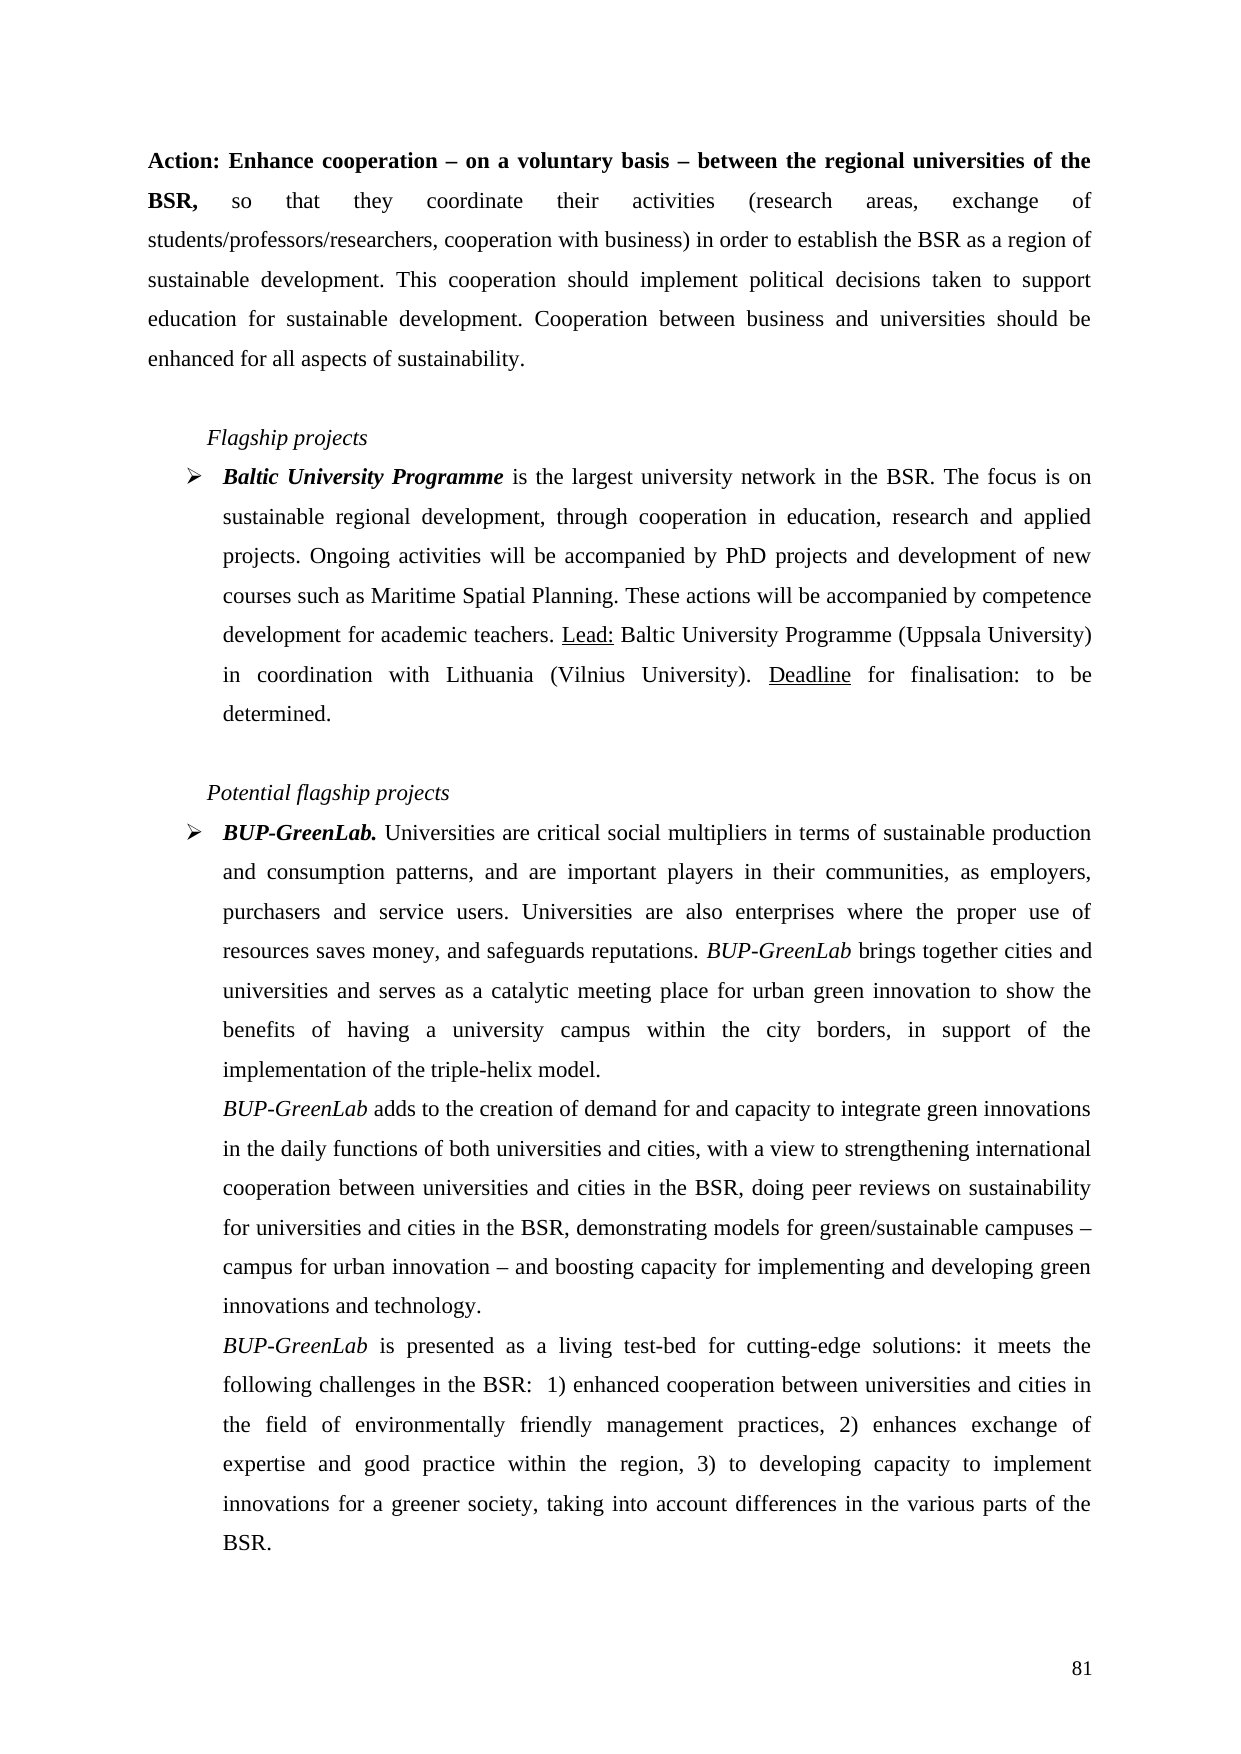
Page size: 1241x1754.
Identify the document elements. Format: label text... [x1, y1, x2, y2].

list BUP-GreenLab. Universities are critical social multipliers in terms of sustainable production and consumption patterns, and are important players in their communities, as employers, purchasers and service users. Universities are also enterprises where the proper use of resources saves money, and safeguards reputations. BUP-GreenLab brings together cities and universities and serves as a catalytic meeting place for urban green innovation to show the benefits of having a university campus within the city borders, in support of the implementation of the triple-helix model. [185, 819, 1093, 1082]
text Flagship projects [148, 424, 1093, 450]
text Action: Enhance cooperation – on a voluntary basis – between the regional universities of the BSR, so that they coordinate their activities (research areas, exchange of students/professors/researchers, cooperation with business) in order to establish the BSR as a region of sustainable development. This cooperation should implement political decisions taken to support education for sustainable development. Cooperation between business and universities should be enhanced for all aspects of sustainability. [148, 148, 1093, 371]
text Potential flagship projects [148, 779, 1093, 806]
list Baltic University Programme is the largest university network in the BSR. The focus is on sustainable regional development, through cooperation in education, research and applied projects. Ongoing activities will be accompanied by PhD projects and development of new courses such as Maritime Spatial Planning. These actions will be accompanied by competence development for academic teachers. Lead: Baltic University Programme (Uppsala University) in coordination with Lithuania (Vilnius University). Deadline for finalisation: to be determined. [185, 463, 1093, 727]
text BUP-GreenLab is presented as a living test-bed for cutting-edge solutions: it meets the following challenges in the BSR: 1) enhanced cooperation between universities and cities in the field of environmentally friendly management practices, 2) enhances exchange of expertise and good practice within the region, 3) to developing capacity to implement innovations for a greener society, taking into account differences in the various parts of the BSR. [223, 1332, 1093, 1556]
text BUP-GreenLab adds to the creation of demand for and capacity to integrate green innovations in the daily functions of both universities and cities, with a view to strengthening international cooperation between universities and cities in the BSR, doing peer reviews on sustainability for universities and cities in the BSR, demonstrating models for green/sustainable campuses – campus for urban innovation – and boosting capacity for implementing and developing green innovations and technology. [223, 1095, 1093, 1319]
